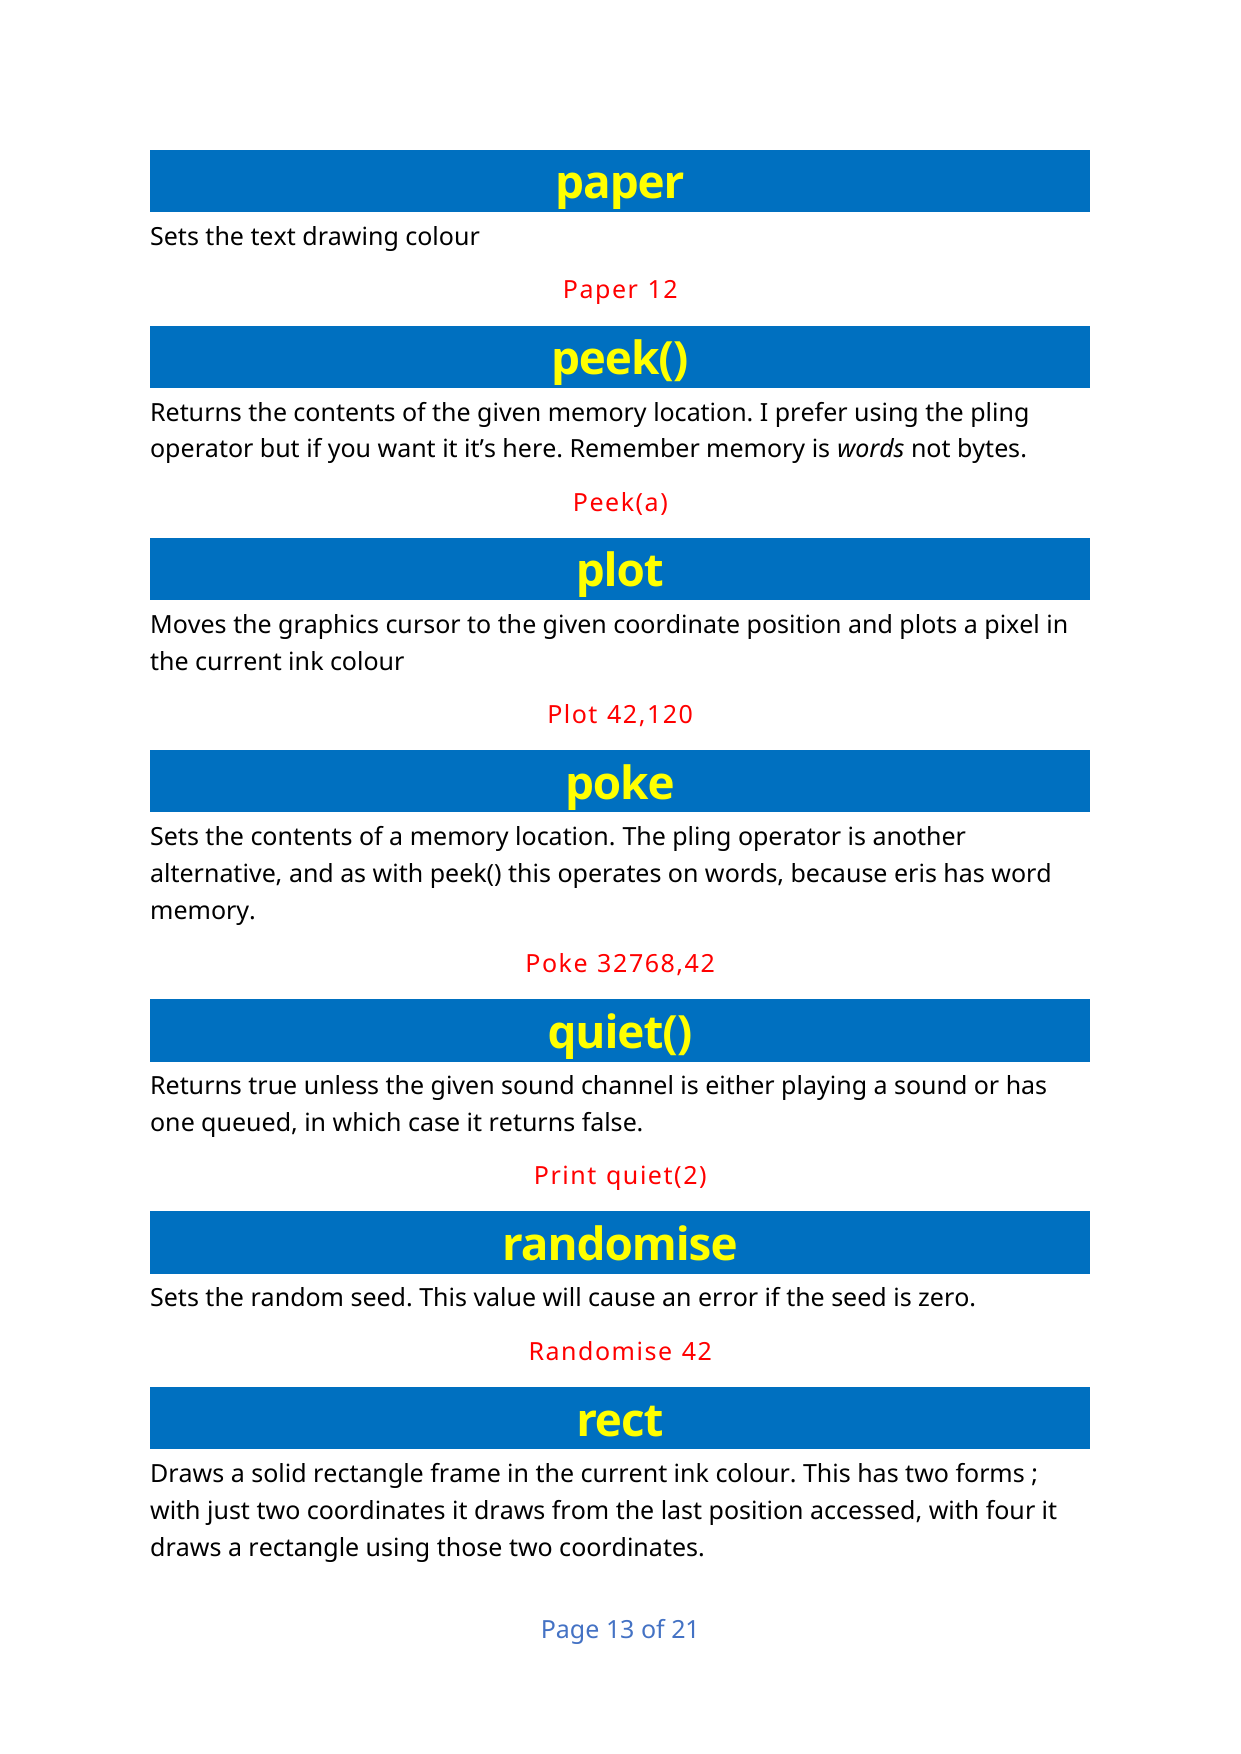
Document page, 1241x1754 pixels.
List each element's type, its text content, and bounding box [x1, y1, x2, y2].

title randomise [150, 1211, 1090, 1274]
subtitle Randomise 42 [150, 1333, 1090, 1368]
title peek() [150, 326, 1090, 388]
text Returns true unless the given sound channel is either playing a sound or has one queued, in which case it returns false. [150, 1068, 1090, 1139]
title poke [150, 750, 1090, 812]
subtitle Print quiet(2) [150, 1158, 1090, 1192]
subtitle Peek(a) [150, 484, 1090, 518]
subtitle Poke 32768,42 [150, 946, 1090, 980]
text Returns the contents of the given memory location. I prefer using the pling operator but if you want it it’s here. Remember memory is words not bytes. [150, 394, 1090, 465]
subtitle Plot 42,120 [150, 697, 1090, 731]
text Sets the contents of a memory location. The pling operator is another alternative, and as with peek() this operates on words, because eris has word memory. [150, 819, 1090, 926]
title quiet() [150, 999, 1090, 1062]
title plot [150, 538, 1090, 600]
text Draws a solid rectangle frame in the current ink colour. This has two forms ; with just two coordinates it draws from the last position accessed, with four it draws a rectangle using those two coordinates. [150, 1456, 1090, 1563]
text Sets the text drawing colour [150, 219, 1090, 253]
text Moves the graphics cursor to the given coordinate position and plots a pixel in the current ink colour [150, 606, 1090, 677]
title paper [150, 150, 1090, 212]
text Sets the random seed. This value will cause an error if the seed is zero. [150, 1280, 1090, 1314]
subtitle Paper 12 [150, 272, 1090, 306]
title rect [150, 1387, 1090, 1449]
